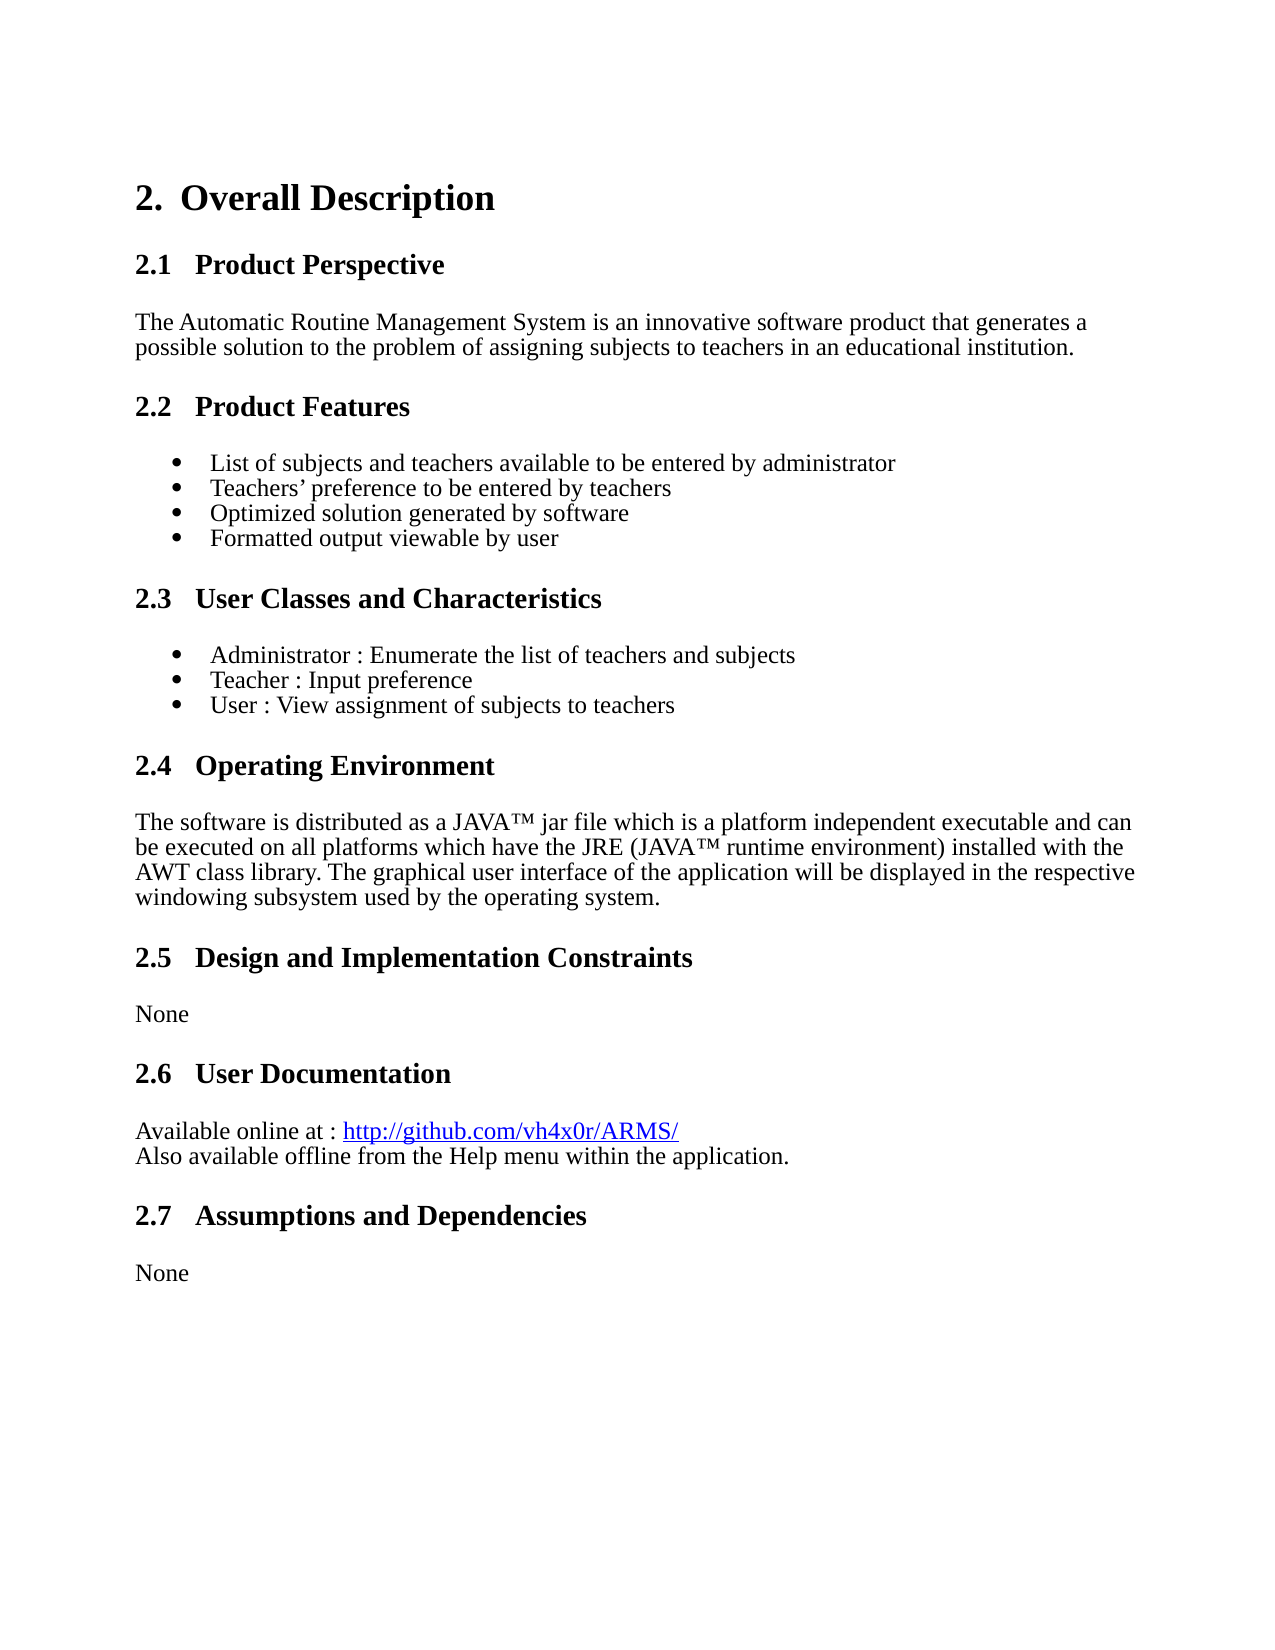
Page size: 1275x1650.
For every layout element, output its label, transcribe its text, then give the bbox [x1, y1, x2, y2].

list List of subjects and teachers available to be entered by administrator [172, 452, 1140, 477]
list Teachers’ preference to be entered by teachers [172, 477, 1140, 502]
list Formatted output viewable by user [172, 527, 1140, 552]
text The software is distributed as a JAVA™ jar file which is a platform independent executable and can be executed on all platforms which have the JRE (JAVA™ runtime environment) installed with the AWT class library. The graphical user interface of the application will be displayed in the respective windowing subsystem used by the operating system. [135, 811, 1140, 911]
subtitle User Documentation [135, 1057, 1140, 1090]
subtitle Overall Description [135, 175, 1140, 218]
text The Automatic Routine Management System is an innovative software product that generates a possible solution to the problem of assigning subjects to teachers in an educational institution. [135, 310, 1140, 360]
list Teacher : Input preference [172, 669, 1140, 694]
text None [135, 1261, 1140, 1286]
list Administrator : Enumerate the list of teachers and subjects [172, 644, 1140, 669]
list User : View assignment of subjects to teachers [172, 694, 1140, 719]
text Available online at : http://github.com/vh4x0r/ARMS/ [135, 1119, 1140, 1144]
subtitle Operating Environment [135, 748, 1140, 781]
text None [135, 1002, 1140, 1027]
subtitle Product Perspective [135, 247, 1140, 281]
subtitle Product Features [135, 389, 1140, 423]
subtitle User Classes and Characteristics [135, 581, 1140, 614]
subtitle Design and Implementation Constraints [135, 940, 1140, 973]
text Also available offline from the Help menu within the application. [135, 1144, 1140, 1169]
list Optimized solution generated by software [172, 502, 1140, 527]
subtitle Assumptions and Dependencies [135, 1198, 1140, 1232]
